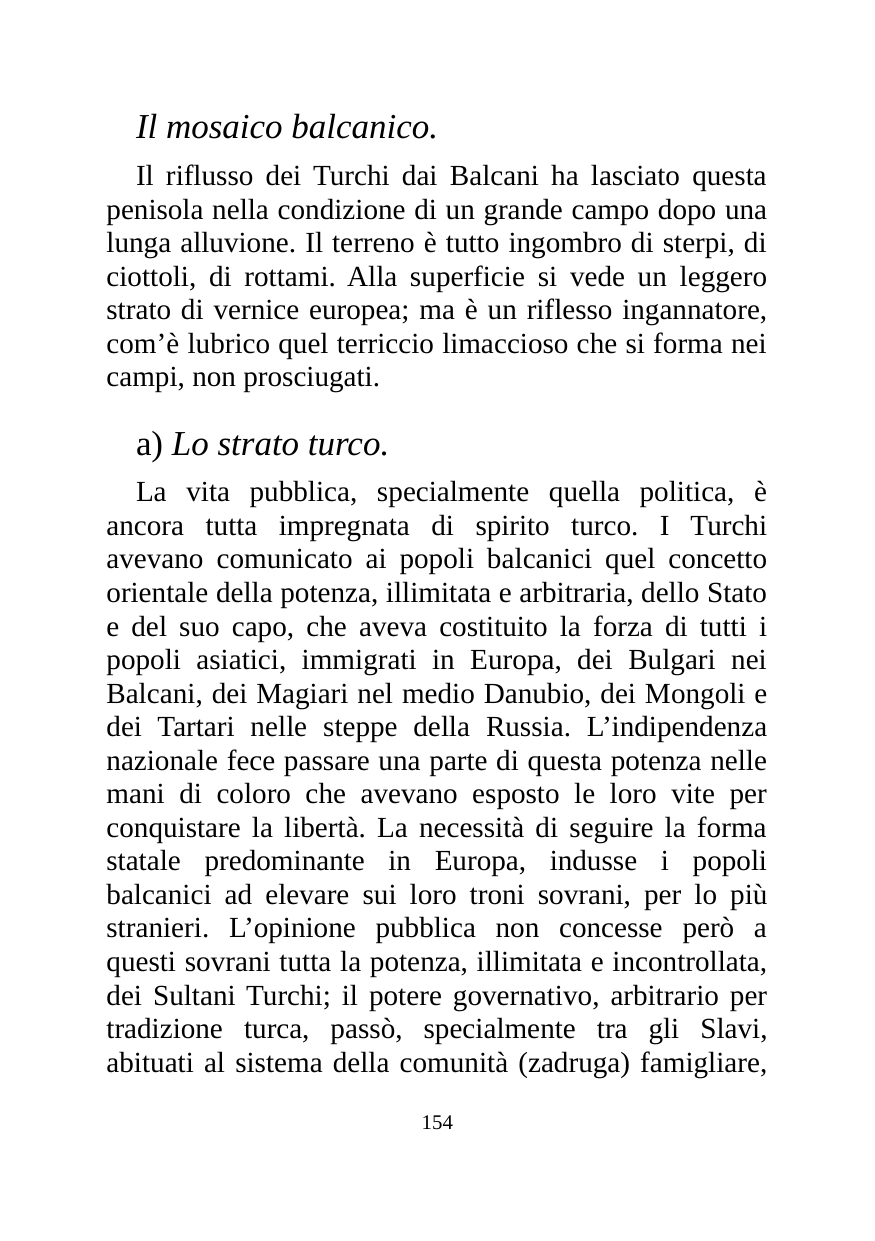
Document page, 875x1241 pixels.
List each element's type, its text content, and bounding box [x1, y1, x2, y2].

text Il riflusso dei Turchi dai Balcani ha lasciato questa penisola nella condizione di un grande campo dopo una lunga alluvione. Il terreno è tutto ingombro di sterpi, di ciottoli, di rottami. Alla superficie si vede un leggero strato di vernice europea; ma è un riflesso ingannatore, com’è lubrico quel terriccio limaccioso che si forma nei campi, non prosciugati. [106, 158, 768, 393]
text La vita pubblica, specialmente quella politica, è ancora tutta impregnata di spirito turco. I Turchi avevano comunicato ai popoli balcanici quel concetto orientale della potenza, illimitata e arbitraria, dello Stato e del suo capo, che aveva costituito la forza di tutti i popoli asiatici, immigrati in Europa, dei Bulgari nei Balcani, dei Magiari nel medio Danubio, dei Mongoli e dei Tartari nelle steppe della Russia. L’indipendenza nazionale fece passare una parte di questa potenza nelle mani di coloro che avevano esposto le loro vite per conquistare la libertà. La necessità di seguire la forma statale predominante in Europa, indusse i popoli balcanici ad elevare sui loro troni sovrani, per lo più stranieri. L’opinione pubblica non concesse però a questi sovrani tutta la potenza, illimitata e incontrollata, dei Sultani Turchi; il potere governativo, arbitrario per tradizione turca, passò, specialmente tra gli Slavi, abituati al sistema della comunità (zadruga) famigliare, [106, 474, 768, 1078]
subtitle a) Lo strato turco. [136, 422, 768, 463]
subtitle Il mosaico balcanico. [136, 106, 768, 146]
